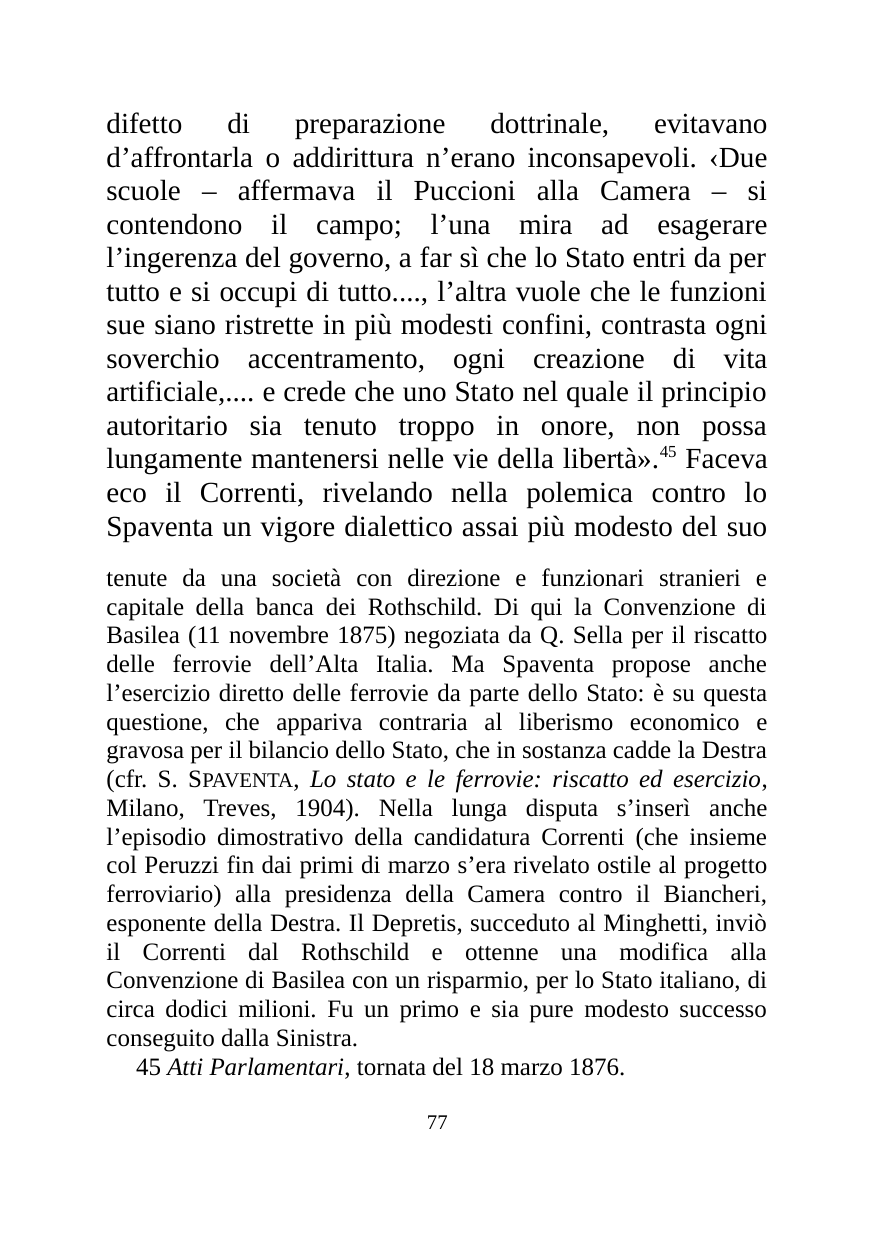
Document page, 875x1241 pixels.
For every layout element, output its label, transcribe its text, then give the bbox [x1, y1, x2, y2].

text Atti Parlamentari, tornata del 18 marzo 1876. [106, 1052, 768, 1080]
text difetto di preparazione dottrinale, evitavano d’affrontarla o addirittura n’erano inconsapevoli. ‹Due scuole – affermava il Puccioni alla Camera – si contendono il campo; l’una mira ad esagerare l’ingerenza del governo, a far sì che lo Stato entri da per tutto e si occupi di tutto...., l’altra vuole che le funzioni sue siano ristrette in più modesti confini, contrasta ogni soverchio accentramento, ogni creazione di vita artificiale,.... e crede che uno Stato nel quale il principio autoritario sia tenuto troppo in onore, non possa lungamente mantenersi nelle vie della libertà». Faceva eco il Correnti, rivelando nella polemica contro lo Spaventa un vigore dialettico assai più modesto del suo [106, 106, 768, 542]
text tenute da una società con direzione e funzionari stranieri e capitale della banca dei Rothschild. Di qui la Convenzione di Basilea (11 novembre 1875) negoziata da Q. Sella per il riscatto delle ferrovie dell’Alta Italia. Ma Spaventa propose anche l’esercizio diretto delle ferrovie da parte dello Stato: è su questa questione, che appariva contraria al liberismo economico e gravosa per il bilancio dello Stato, che in sostanza cadde la Destra (cfr. S. SPAVENTA, Lo stato e le ferrovie: riscatto ed esercizio, Milano, Treves, 1904). Nella lunga disputa s’inserì anche l’episodio dimostrativo della candidatura Correnti (che insieme col Peruzzi fin dai primi di marzo s’era rivelato ostile al progetto ferroviario) alla presidenza della Camera contro il Biancheri, esponente della Destra. Il Depretis, succeduto al Minghetti, inviò il Correnti dal Rothschild e ottenne una modifica alla Convenzione di Basilea con un risparmio, per lo Stato italiano, di circa dodici milioni. Fu un primo e sia pure modesto successo conseguito dalla Sinistra. [106, 563, 768, 1052]
